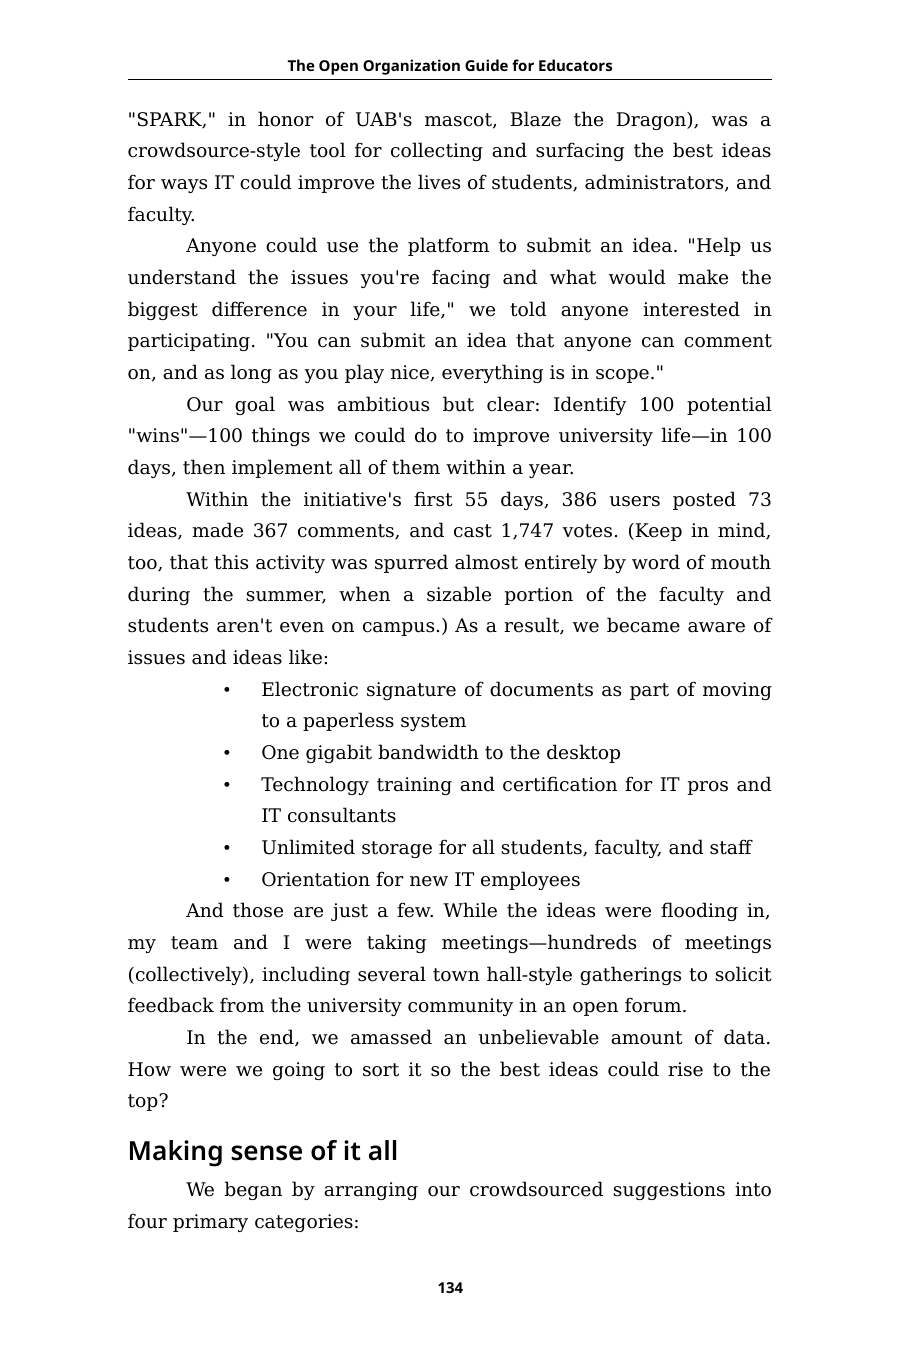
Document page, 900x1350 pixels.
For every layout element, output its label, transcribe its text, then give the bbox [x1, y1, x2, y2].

text Anyone could use the platform to submit an idea. "Help us understand the issues you're facing and what would make the biggest difference in your life," we told anyone interested in participating. "You can submit an idea that anyone can comment on, and as long as you play nice, everything is in scope." [127, 235, 772, 384]
list Electronic signature of documents as part of moving to a paperless system [223, 679, 772, 732]
text "SPARK," in honor of UAB's mascot, Blaze the Dragon), was a crowdsource-style tool for collecting and surfacing the best ideas for ways IT could improve the lives of students, administrators, and faculty. [127, 109, 772, 226]
text Within the initiative's first 55 days, 386 users posted 73 ideas, made 367 comments, and cast 1,747 votes. (Keep in mind, too, that this activity was spurred almost entirely by word of mouth during the summer, when a sizable portion of the faculty and students aren't even on campus.) As a result, we became aware of issues and ideas like: [127, 489, 772, 669]
text In the end, we amassed an unbelievable amount of data. How were we going to sort it so the best ideas could rise to the top? [127, 1027, 772, 1112]
list Technology training and certification for IT pros and IT consultants [223, 774, 772, 827]
list One gigabit bandwidth to the desktop [223, 742, 772, 764]
text And those are just a few. While the ideas were flooding in, my team and I were taking meetings—hundreds of meetings (collectively), including several town hall-style gatherings to solicit feedback from the university community in an open forum. [127, 900, 772, 1017]
subtitle Making sense of it all [127, 1137, 772, 1167]
text We began by arranging our crowdsourced suggestions into four primary categories: [127, 1179, 772, 1233]
text Our goal was ambitious but clear: Identify 100 potential "wins"—100 things we could do to improve university life—in 100 days, then implement all of them within a year. [127, 394, 772, 479]
list Orientation for new IT employees [223, 869, 772, 891]
list Unlimited storage for all students, faculty, and staff [223, 837, 772, 859]
